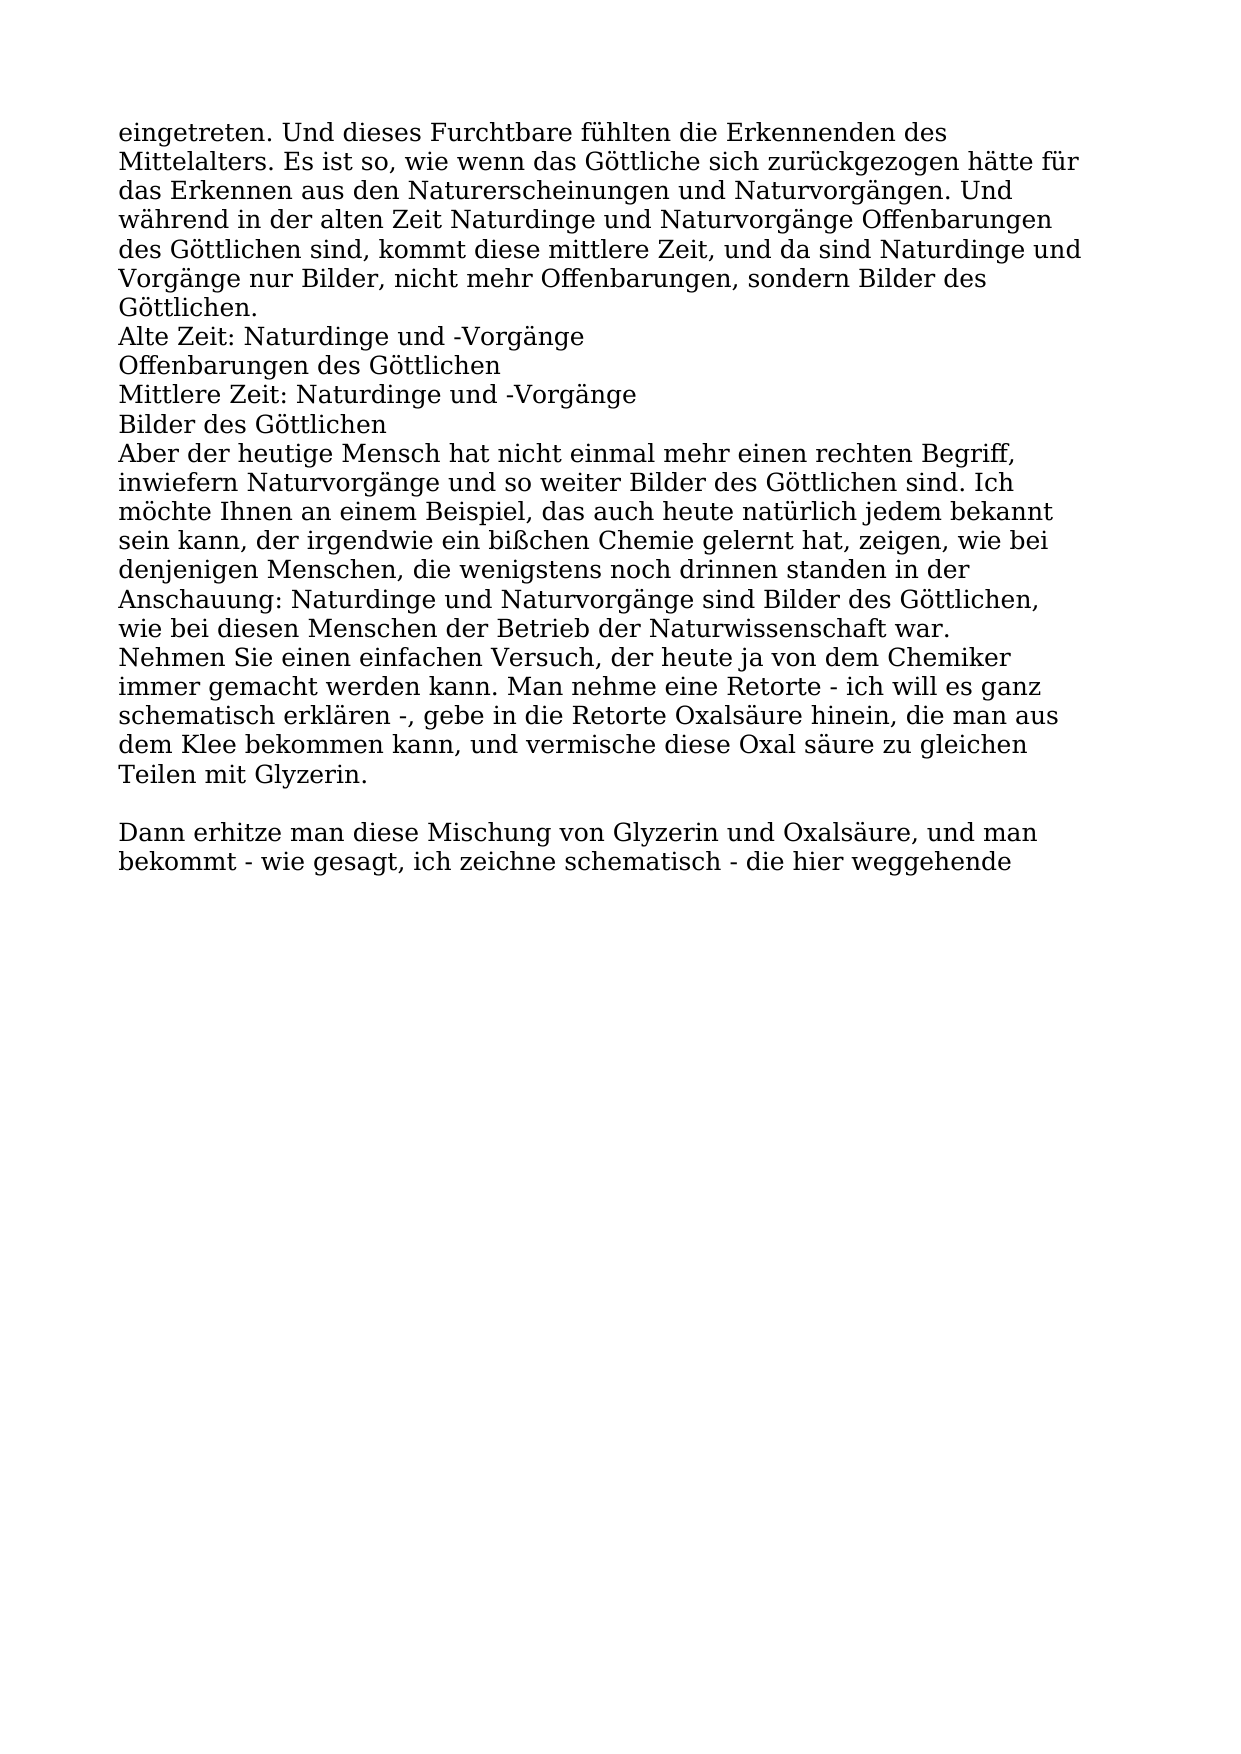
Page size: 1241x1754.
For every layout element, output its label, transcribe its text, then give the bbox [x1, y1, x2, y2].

text dem Klee bekommen kann, und vermische diese Oxal säure zu gleichen [118, 731, 1122, 760]
text Dann erhitze man diese Mischung von Glyzerin und Oxalsäure, und man [118, 818, 1122, 847]
text denjenigen Menschen, die wenigstens noch drinnen standen in der [118, 556, 1122, 585]
text Offenbarungen des Göttlichen [118, 351, 1122, 381]
text Anschauung: Naturdinge und Naturvorgänge sind Bilder des Göttlichen, [118, 585, 1122, 614]
text Nehmen Sie einen einfachen Versuch, der heute ja von dem Chemiker [118, 643, 1122, 672]
text möchte Ihnen an einem Beispiel, das auch heute natürlich jedem bekannt [118, 497, 1122, 526]
text bekommt - wie gesagt, ich zeichne schematisch - die hier weggehende [118, 847, 1122, 876]
text Teilen mit Glyzerin. [118, 760, 1122, 789]
text Aber der heutige Mensch hat nicht einmal mehr einen rechten Begriff, [118, 439, 1122, 468]
text das Erkennen aus den Naturerscheinungen und Naturvorgängen. Und [118, 176, 1122, 206]
text wie bei diesen Menschen der Betrieb der Naturwissenschaft war. [118, 614, 1122, 643]
text Bilder des Göttlichen [118, 410, 1122, 439]
text Alte Zeit: Naturdinge und -Vorgänge [118, 322, 1122, 351]
text schematisch erklären -, gebe in die Retorte Oxalsäure hinein, die man aus [118, 701, 1122, 731]
text sein kann, der irgendwie ein bißchen Chemie gelernt hat, zeigen, wie bei [118, 526, 1122, 556]
text während in der alten Zeit Naturdinge und Naturvorgänge Offenbarungen [118, 206, 1122, 235]
text Göttlichen. [118, 293, 1122, 322]
text immer gemacht werden kann. Man nehme eine Retorte - ich will es ganz [118, 672, 1122, 701]
text Mittlere Zeit: Naturdinge und -Vorgänge [118, 381, 1122, 410]
text des Göttlichen sind, kommt diese mittlere Zeit, und da sind Naturdinge und Vorgänge nur Bilder, nicht mehr Offenbarungen, sondern Bilder des [118, 235, 1122, 293]
text inwiefern Naturvorgänge und so weiter Bilder des Göttlichen sind. Ich [118, 468, 1122, 497]
text eingetreten. Und dieses Furchtbare fühlten die Erkennenden des [118, 118, 1122, 147]
text Mittelalters. Es ist so, wie wenn das Göttliche sich zurückgezogen hätte für [118, 147, 1122, 176]
